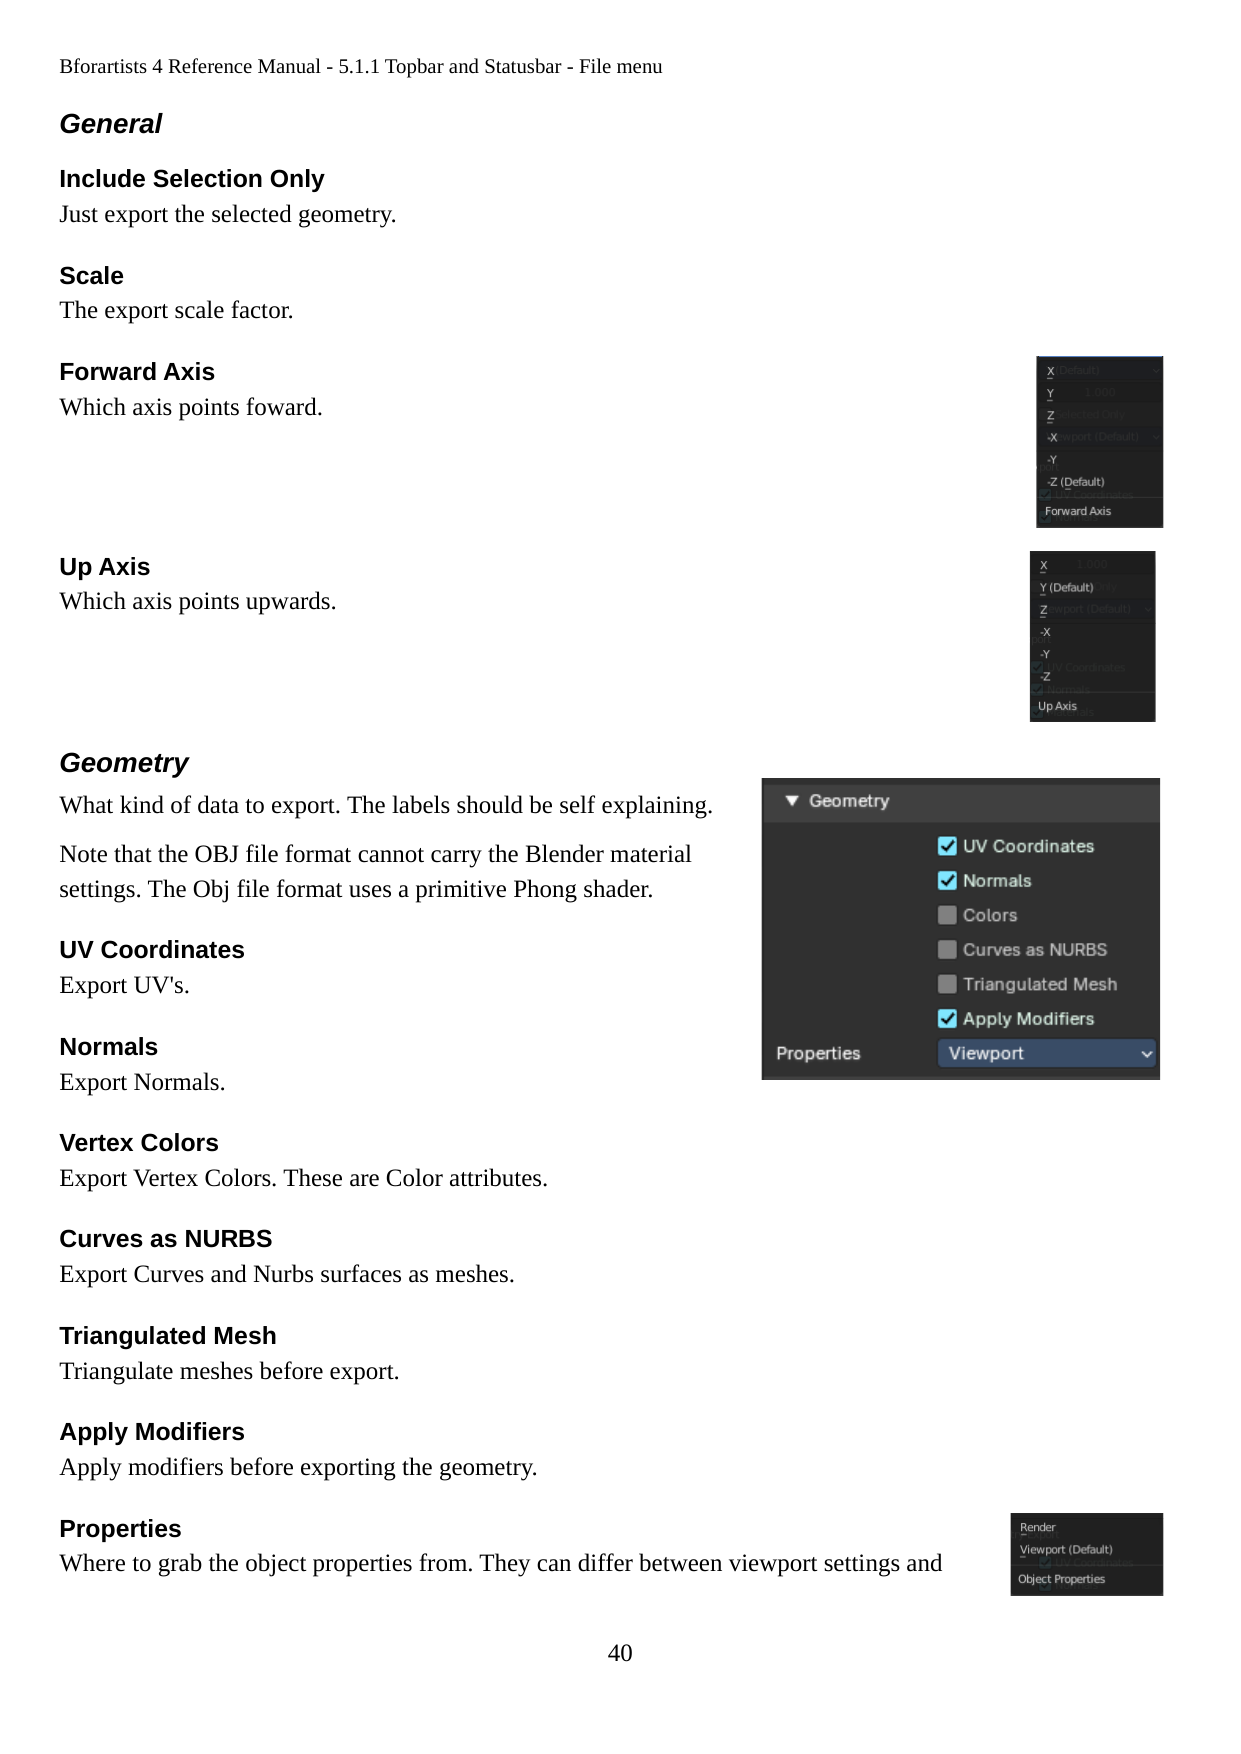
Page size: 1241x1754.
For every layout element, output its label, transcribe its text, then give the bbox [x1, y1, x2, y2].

text What kind of data to export. The labels should be self explaining. [59, 790, 761, 819]
subtitle [1156, 552, 1181, 580]
subtitle Triangulated Mesh [59, 1321, 1181, 1349]
text [1160, 970, 1181, 999]
subtitle Scale [59, 261, 1181, 289]
subtitle [1160, 1032, 1181, 1060]
text The export scale factor. [59, 296, 1181, 324]
text Where to grab the object properties from. They can differ between viewport settings and [59, 1548, 1010, 1577]
subtitle General [59, 107, 1181, 139]
picture [1029, 551, 1156, 722]
subtitle Geometry [59, 746, 1181, 778]
text Apply modifiers before exporting the geometry. [59, 1452, 1181, 1481]
text Note that the OBJ file format cannot carry the Blender material settings. The Obj file format uses a primitive Phong shader. [59, 839, 761, 903]
text Export Curves and Nurbs surfaces as meshes. [59, 1259, 1181, 1288]
text Export UV's. [59, 970, 761, 999]
subtitle Include Selection Only [59, 164, 1181, 193]
text Which axis points foward. [59, 392, 1036, 421]
picture [761, 778, 1160, 1080]
text [1156, 586, 1181, 615]
subtitle Properties [59, 1514, 1010, 1542]
subtitle Up Axis [59, 552, 1029, 580]
picture [1010, 1513, 1164, 1596]
subtitle UV Coordinates [59, 936, 761, 964]
subtitle Forward Axis [59, 357, 1036, 386]
text Just export the selected geometry. [59, 199, 1181, 228]
text Triangulate meshes before export. [59, 1356, 1181, 1384]
subtitle Normals [59, 1032, 761, 1060]
subtitle Apply Modifiers [59, 1417, 1181, 1446]
subtitle [1164, 1514, 1181, 1542]
subtitle Vertex Colors [59, 1128, 1181, 1157]
subtitle Curves as NURBS [59, 1224, 1181, 1253]
subtitle [1160, 936, 1181, 964]
subtitle [1164, 357, 1181, 386]
text Which axis points upwards. [59, 586, 1029, 615]
text Export Normals. [59, 1067, 1181, 1095]
text Export Vertex Colors. These are Color attributes. [59, 1163, 1181, 1192]
picture [1036, 356, 1164, 528]
